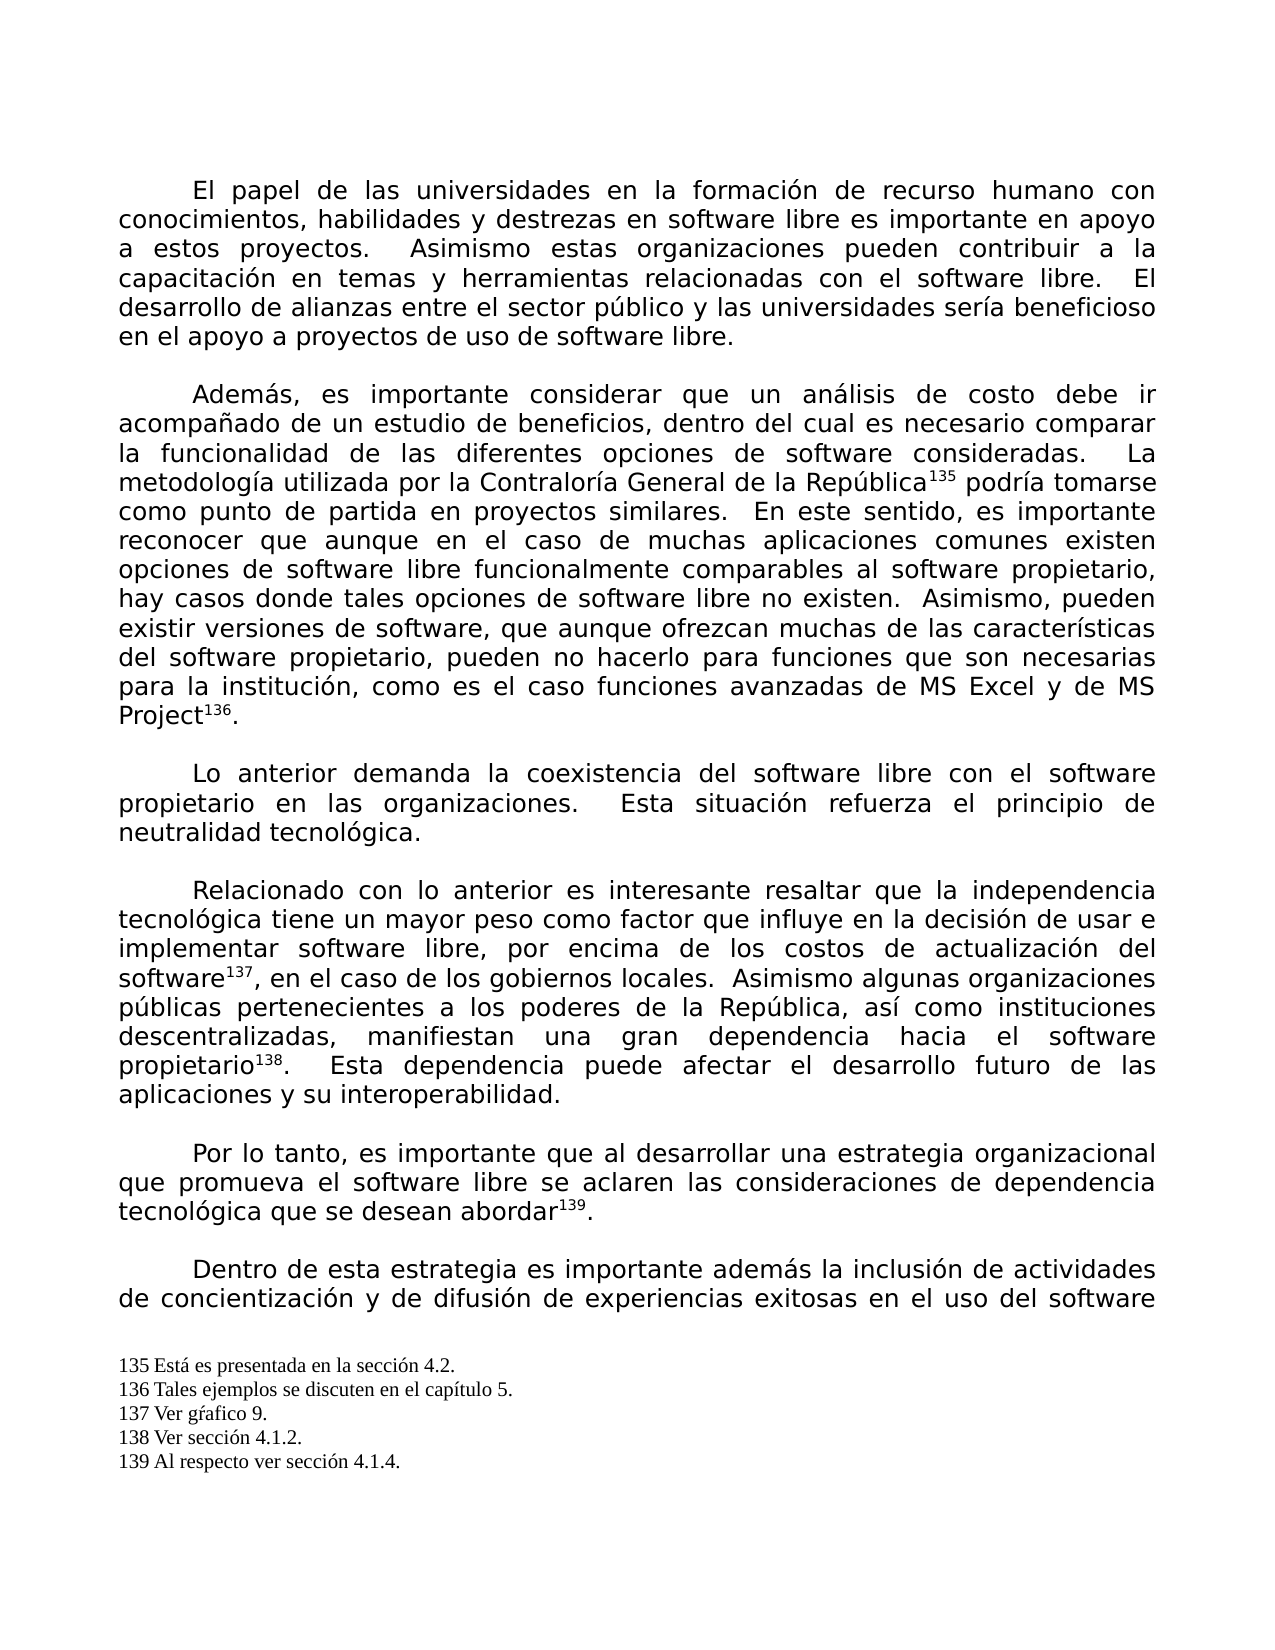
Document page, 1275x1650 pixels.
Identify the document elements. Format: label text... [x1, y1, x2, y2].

text Por lo tanto, es importante que al desarrollar una estrategia organizacional que promueva el software libre se aclaren las consideraciones de dependencia tecnológica que se desean abordar. [118, 1139, 1157, 1226]
text Lo anterior demanda la coexistencia del software libre con el software propietario en las organizaciones. Esta situación refuerza el principio de neutralidad tecnológica. [118, 760, 1157, 847]
text Está es presentada en la sección 4.2. [118, 1353, 1157, 1377]
text Ver sección 4.1.2. [118, 1425, 1157, 1449]
text El papel de las universidades en la formación de recurso humano con conocimientos, habilidades y destrezas en software libre es importante en apoyo a estos proyectos. Asimismo estas organizaciones pueden contribuir a la capacitación en temas y herramientas relacionadas con el software libre. El desarrollo de alianzas entre el sector público y las universidades sería beneficioso en el apoyo a proyectos de uso de software libre. [118, 176, 1157, 351]
text Al respecto ver sección 4.1.4. [118, 1449, 1157, 1473]
text Tales ejemplos se discuten en el capítulo 5. [118, 1377, 1157, 1401]
text Ver gŕafico 9. [118, 1401, 1157, 1425]
text Además, es importante considerar que un análisis de costo debe ir acompañado de un estudio de beneficios, dentro del cual es necesario comparar la funcionalidad de las diferentes opciones de software consideradas. La metodología utilizada por la Contraloría General de la República podría tomarse como punto de partida en proyectos similares. En este sentido, es importante reconocer que aunque en el caso de muchas aplicaciones comunes existen opciones de software libre funcionalmente comparables al software propietario, hay casos donde tales opciones de software libre no existen. Asimismo, pueden existir versiones de software, que aunque ofrezcan muchas de las características del software propietario, pueden no hacerlo para funciones que son necesarias para la institución, como es el caso funciones avanzadas de MS Excel y de MS Project. [118, 381, 1157, 731]
text Relacionado con lo anterior es interesante resaltar que la independencia tecnológica tiene un mayor peso como factor que influye en la decisión de usar e implementar software libre, por encima de los costos de actualización del software, en el caso de los gobiernos locales. Asimismo algunas organizaciones públicas pertenecientes a los poderes de la República, así como instituciones descentralizadas, manifiestan una gran dependencia hacia el software propietario. Esta dependencia puede afectar el desarrollo futuro de las aplicaciones y su interoperabilidad. [118, 876, 1157, 1110]
text Dentro de esta estrategia es importante además la inclusión de actividades de concientización y de difusión de experiencias exitosas en el uso del software [118, 1256, 1157, 1314]
